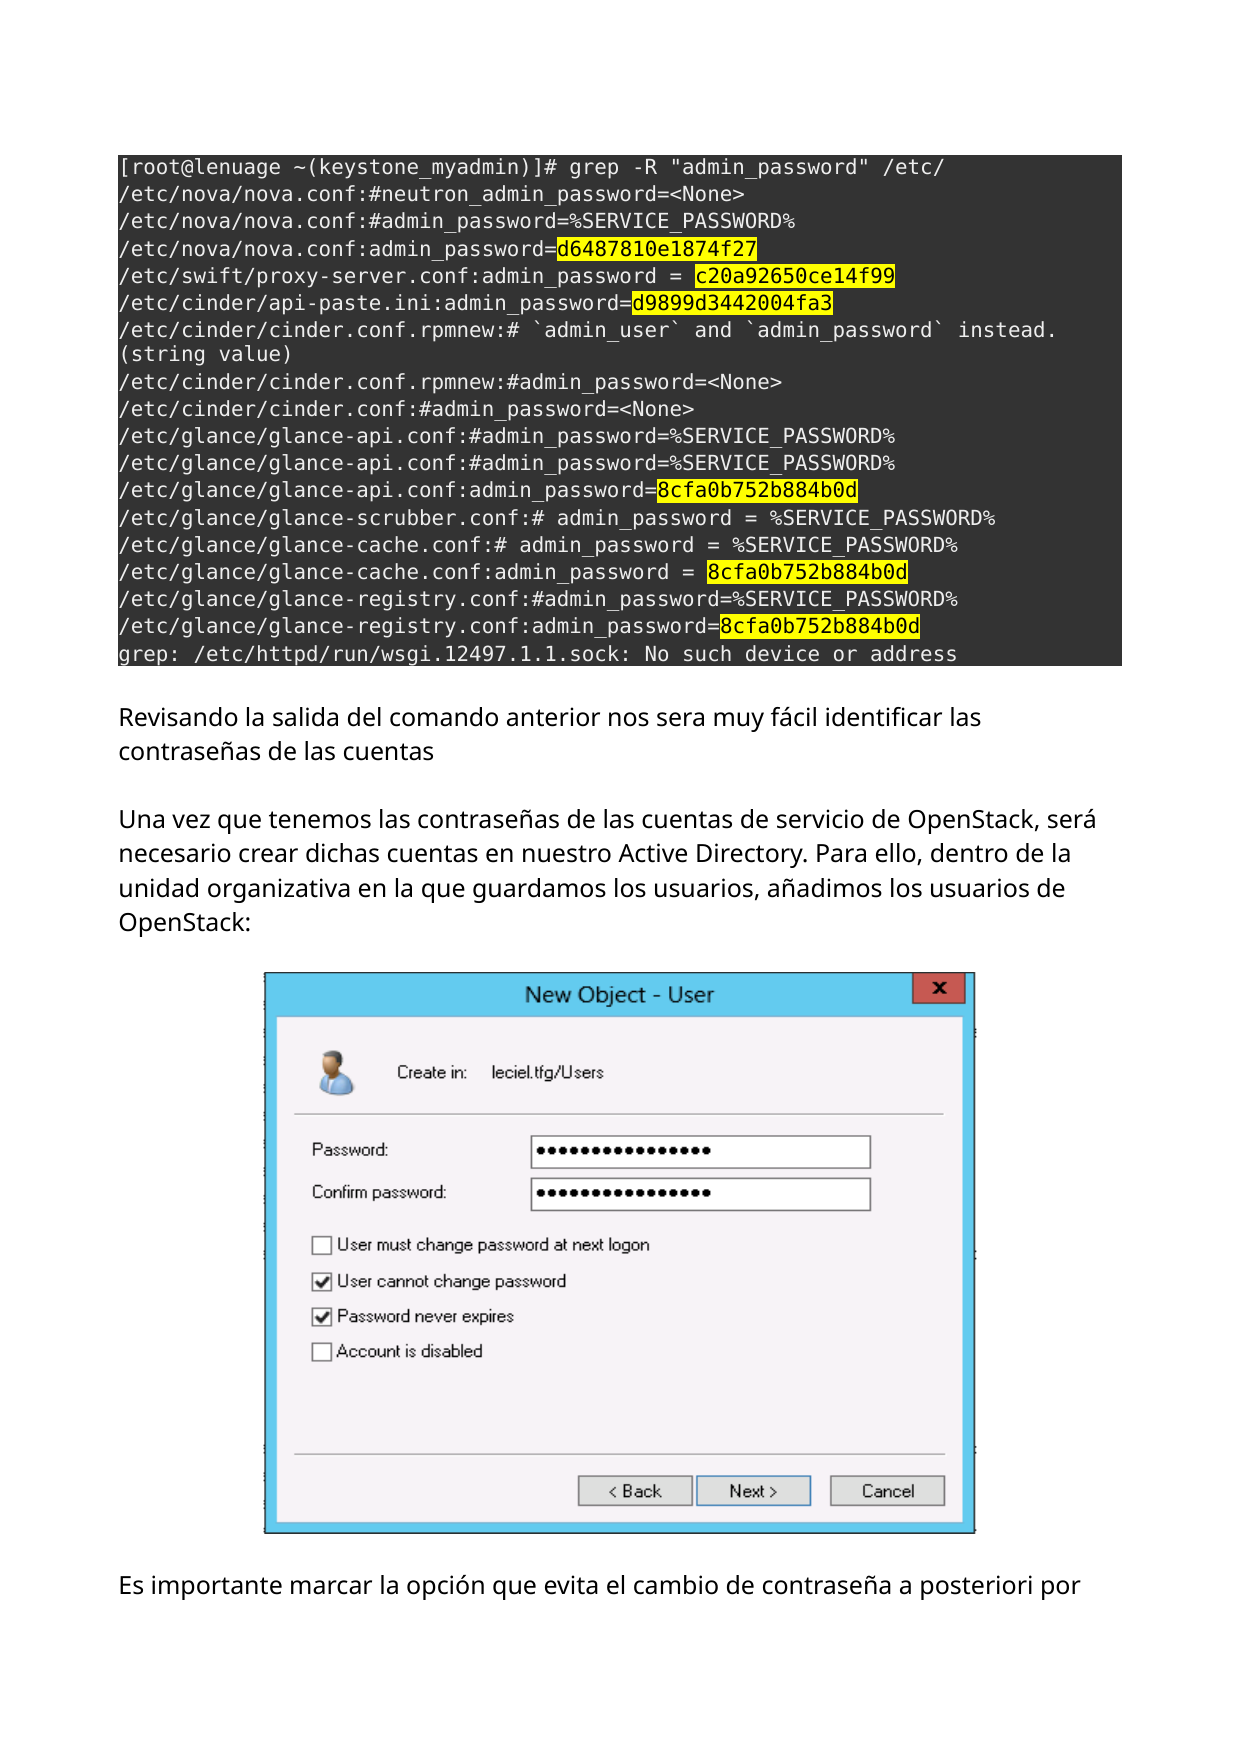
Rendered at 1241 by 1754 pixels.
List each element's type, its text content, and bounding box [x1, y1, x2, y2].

text /etc/cinder/api-paste.ini:admin_password=d9899d3442004fa3 [118, 291, 1122, 315]
text /etc/glance/glance-cache.conf:admin_password = 8cfa0b752b884b0d [118, 560, 1122, 584]
text grep: /etc/httpd/run/wsgi.12497.1.1.sock: No such device or address [118, 642, 1122, 666]
text /etc/cinder/cinder.conf:#admin_password=<None> [118, 397, 1122, 421]
text /etc/glance/glance-api.conf:#admin_password=%SERVICE_PASSWORD% [118, 451, 1122, 476]
text /etc/glance/glance-api.conf:#admin_password=%SERVICE_PASSWORD% [118, 424, 1122, 448]
text [root@lenuage ~(keystone_myadmin)]# grep -R "admin_password" /etc/ [118, 155, 1122, 179]
text /etc/nova/nova.conf:#admin_password=%SERVICE_PASSWORD% [118, 209, 1122, 234]
text /etc/nova/nova.conf:admin_password=d6487810e1874f27 [118, 237, 1122, 261]
text /etc/glance/glance-registry.conf:admin_password=8cfa0b752b884b0d [118, 614, 1122, 639]
text /etc/glance/glance-cache.conf:# admin_password = %SERVICE_PASSWORD% [118, 533, 1122, 557]
picture [263, 972, 977, 1534]
text /etc/glance/glance-scrubber.conf:# admin_password = %SERVICE_PASSWORD% [118, 506, 1122, 530]
text /etc/nova/nova.conf:#neutron_admin_password=<None> [118, 182, 1122, 207]
text /etc/cinder/cinder.conf.rpmnew:# `admin_user` and `admin_password` instead. (string value) [118, 318, 1122, 367]
text /etc/glance/glance-registry.conf:#admin_password=%SERVICE_PASSWORD% [118, 587, 1122, 611]
text Una vez que tenemos las contraseñas de las cuentas de servicio de OpenStack, será necesario crear dichas cuentas en nuestro Active Directory. Para ello, dentro de la unidad organizativa en la que guardamos los usuarios, añadimos los usuarios de OpenStack: [118, 802, 1122, 938]
text /etc/glance/glance-api.conf:admin_password=8cfa0b752b884b0d [118, 478, 1122, 503]
text /etc/swift/proxy-server.conf:admin_password = c20a92650ce14f99 [118, 264, 1122, 288]
text Es importante marcar la opción que evita el cambio de contraseña a posteriori por [118, 1568, 1122, 1602]
text /etc/cinder/cinder.conf.rpmnew:#admin_password=<None> [118, 370, 1122, 394]
text Revisando la salida del comando anterior nos sera muy fácil identificar las contraseñas de las cuentas [118, 700, 1122, 768]
